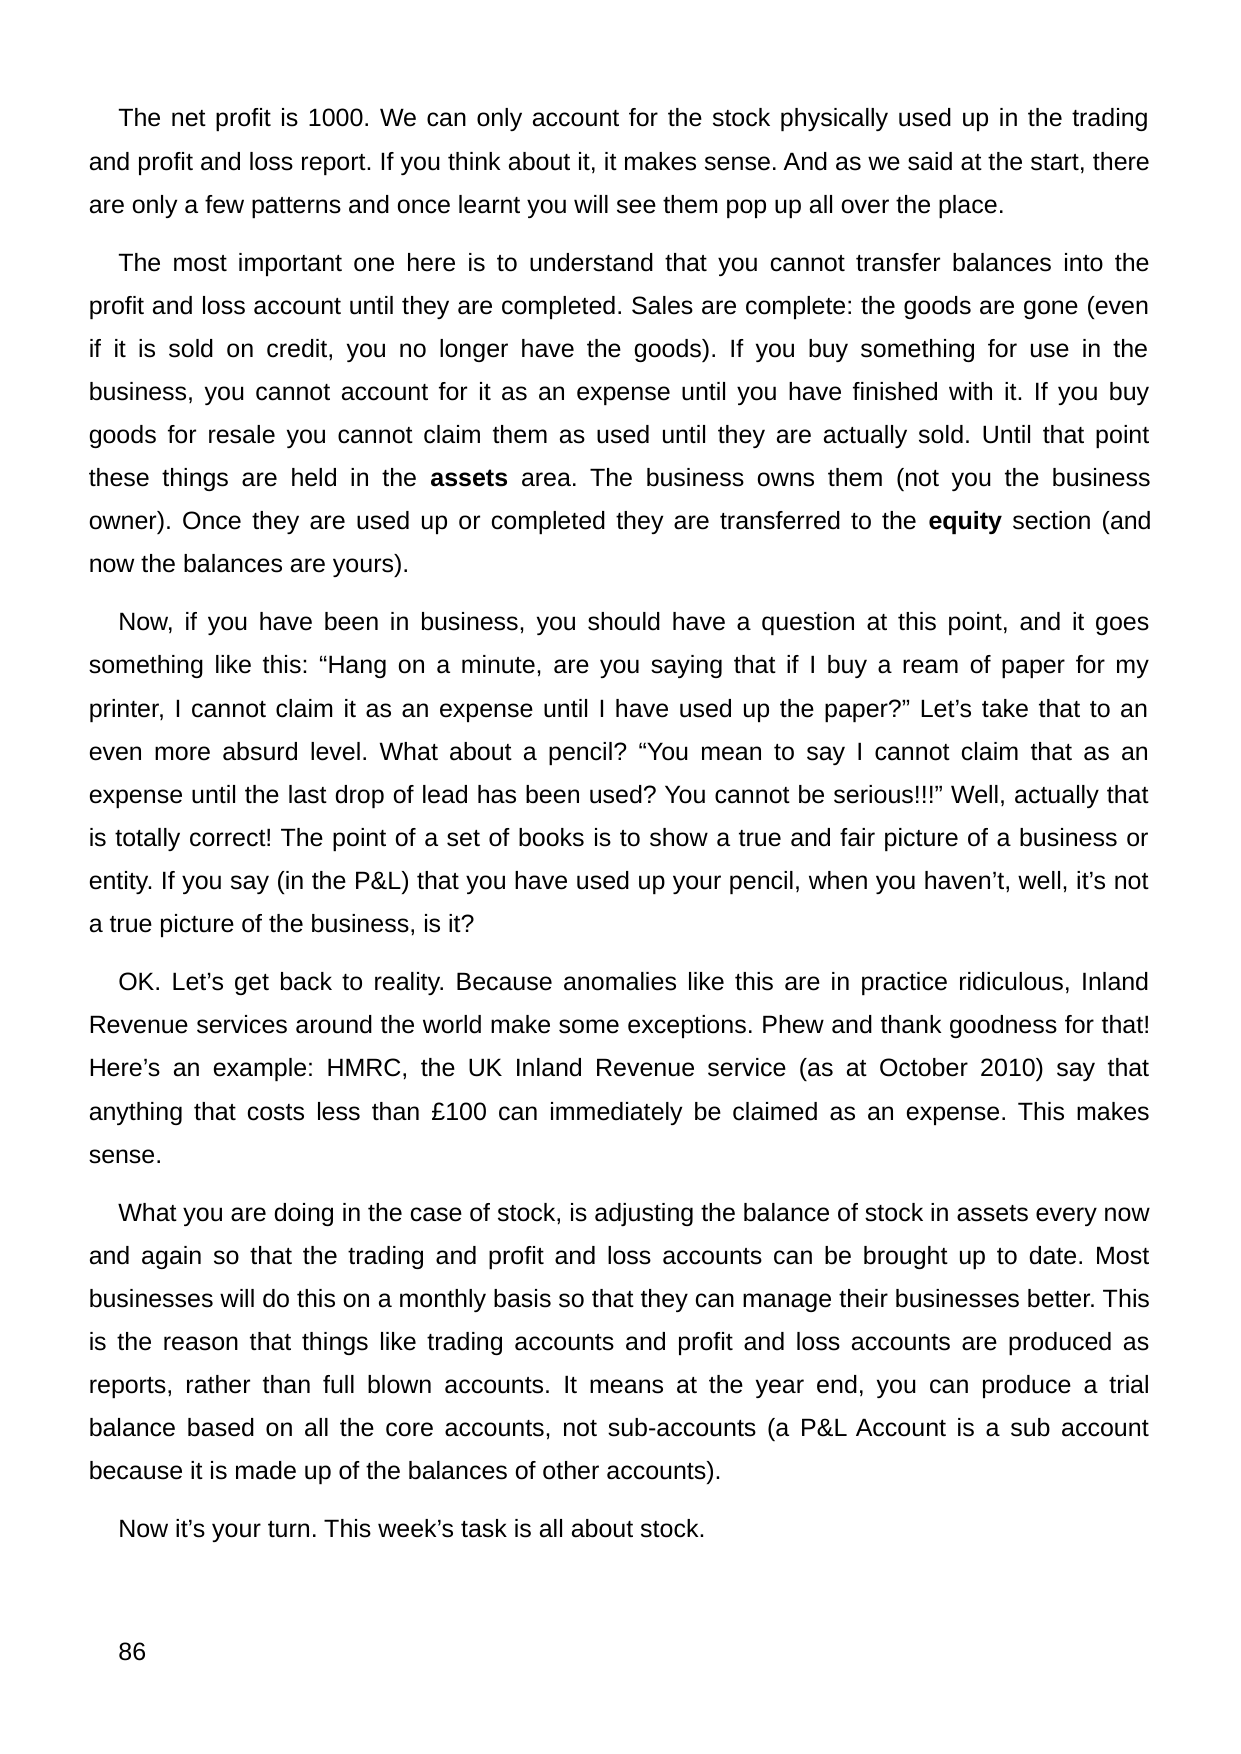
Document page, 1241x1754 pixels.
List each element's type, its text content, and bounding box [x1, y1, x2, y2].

text What you are doing in the case of stock, is adjusting the balance of stock in assets every now and again so that the trading and profit and loss accounts can be brought up to date. Most businesses will do this on a monthly basis so that they can manage their businesses better. This is the reason that things like trading accounts and profit and loss accounts are produced as reports, rather than full blown accounts. It means at the year end, you can produce a trial balance based on all the core accounts, not sub-accounts (a P&L Account is a sub account because it is made up of the balances of other accounts). [88, 1197, 1152, 1485]
text The net profit is 1000. We can only account for the stock physically used up in the trading and profit and loss report. If you think about it, it makes sense. And as we said at the start, there are only a few patterns and once learnt you will see them pop up all over the place. [88, 103, 1152, 218]
text The most important one here is to understand that you cannot transfer balances into the profit and loss account until they are completed. Sales are complete: the goods are gone (even if it is sold on credit, you no longer have the goods). If you buy something for use in the business, you cannot account for it as an expense until you have finished with it. If you buy goods for resale you cannot claim them as used until they are actually sold. Until that point these things are held in the assets area. The business owns them (not you the business owner). Once they are used up or completed they are transferred to the equity section (and now the balances are yours). [88, 247, 1152, 578]
text Now it’s your turn. This week’s task is all about stock. [88, 1514, 1152, 1543]
text Now, if you have been in business, you should have a question at this point, and it goes something like this: “Hang on a minute, are you saying that if I buy a ream of paper for my printer, I cannot claim it as an expense until I have used up the paper?” Let’s take that to an even more absurd level. What about a pencil? “You mean to say I cannot claim that as an expense until the last drop of lead has been used? You cannot be serious!!!” Well, actually that is totally correct! The point of a set of books is to show a true and fair picture of a business or entity. If you say (in the P&L) that you have used up your pencil, when you haven’t, well, it’s not a true picture of the business, is it? [88, 607, 1152, 938]
text OK. Let’s get back to reality. Because anomalies like this are in practice ridiculous, Inland Revenue services around the world make some exceptions. Phew and thank goodness for that! Here’s an example: HMRC, the UK Inland Revenue service (as at October 2010) say that anything that costs less than £100 can immediately be claimed as an expense. This makes sense. [88, 967, 1152, 1168]
